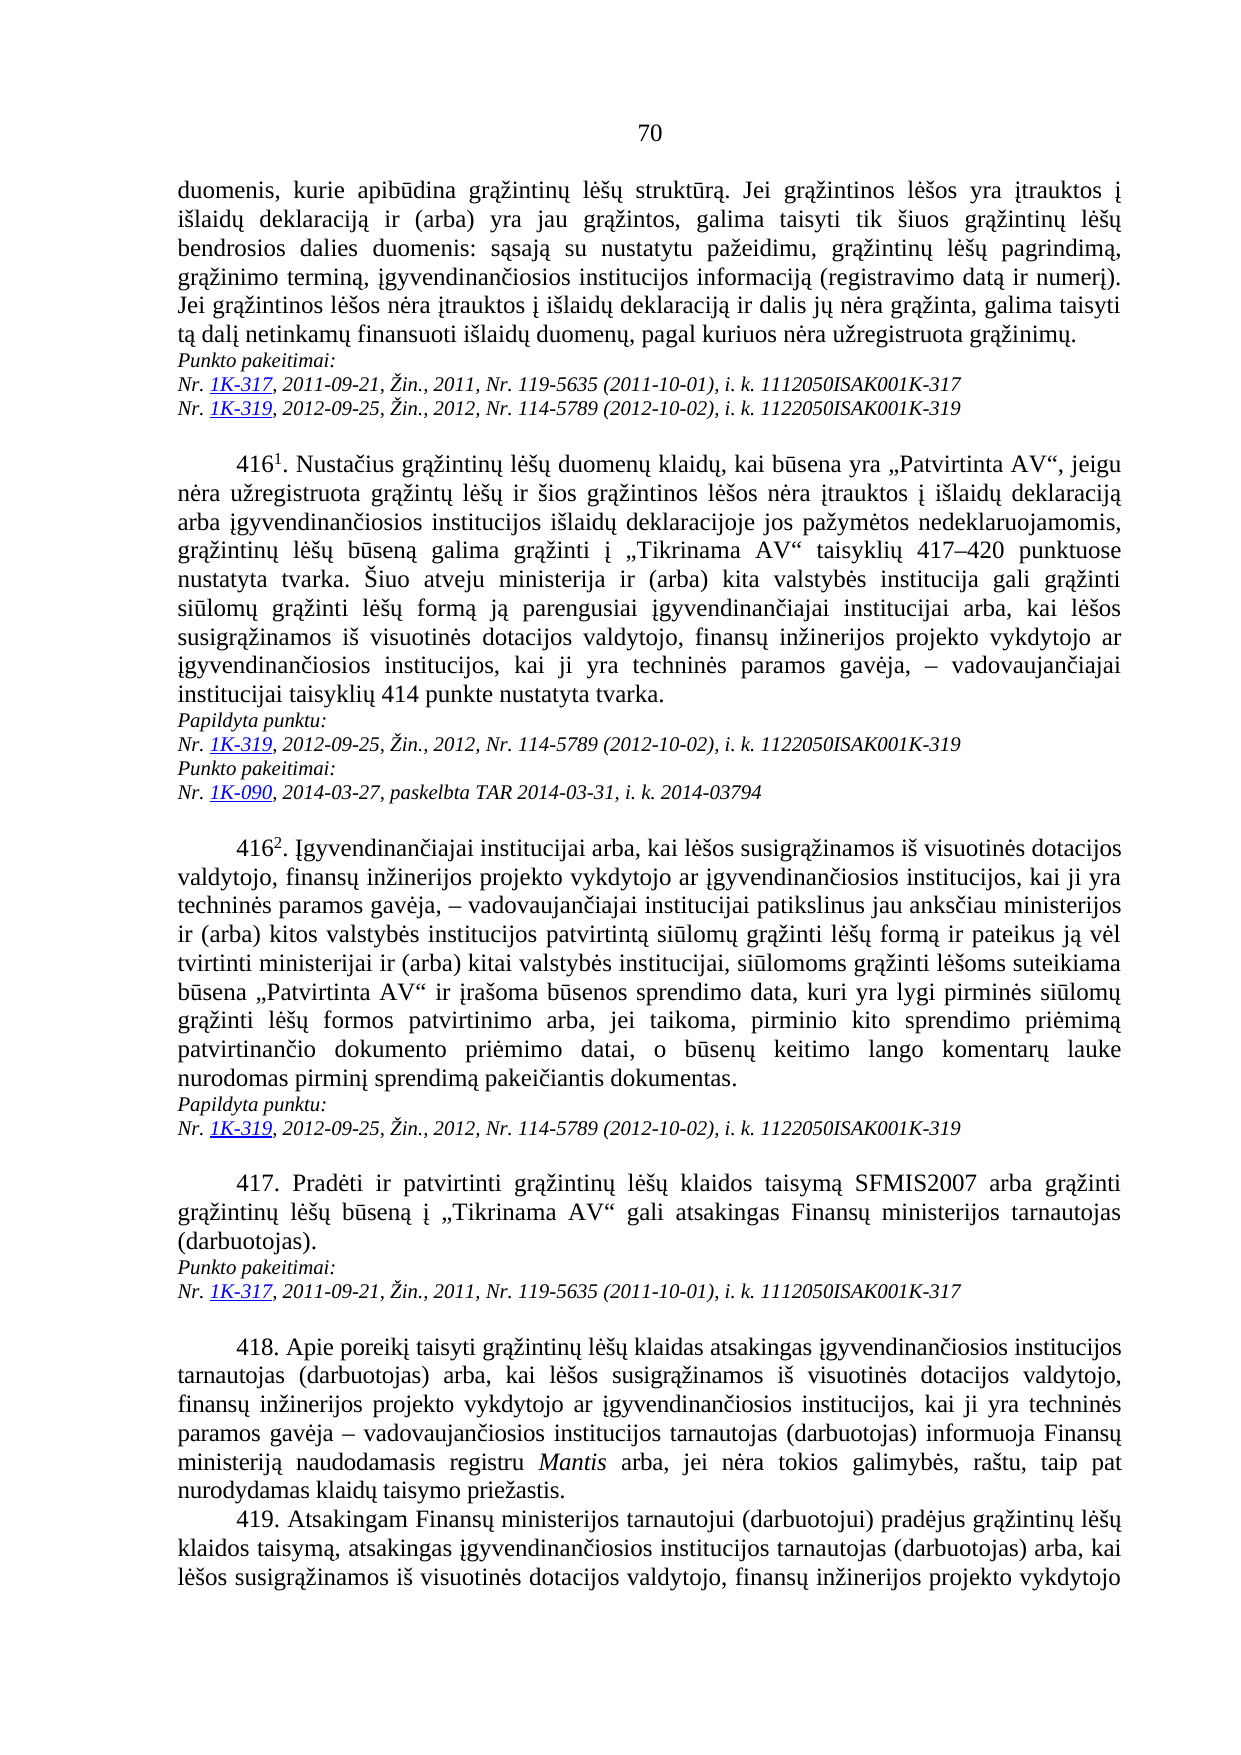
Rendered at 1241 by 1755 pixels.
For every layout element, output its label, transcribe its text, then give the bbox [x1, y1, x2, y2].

text Papildyta punktu: [177, 708, 1122, 732]
text duomenis, kurie apibūdina grąžintinų lėšų struktūrą. Jei grąžintinos lėšos yra įtrauktos į išlaidų deklaraciją ir (arba) yra jau grąžintos, galima taisyti tik šiuos grąžintinų lėšų bendrosios dalies duomenis: sąsają su nustatytu pažeidimu, grąžintinų lėšų pagrindimą, grąžinimo terminą, įgyvendinančiosios institucijos informaciją (registravimo datą ir numerį). Jei grąžintinos lėšos nėra įtrauktos į išlaidų deklaraciją ir dalis jų nėra grąžinta, galima taisyti tą dalį netinkamų finansuoti išlaidų duomenų, pagal kuriuos nėra užregistruota grąžinimų. [177, 176, 1122, 348]
text Nr. 1K-317, 2011-09-21, Žin., 2011, Nr. 119-5635 (2011-10-01), i. k. 1112050ISAK001K-317 [177, 372, 1122, 396]
text Papildyta punktu: [177, 1092, 1122, 1116]
text Punkto pakeitimai: [177, 756, 1122, 780]
text Nr. 1K-319, 2012-09-25, Žin., 2012, Nr. 114-5789 (2012-10-02), i. k. 1122050ISAK001K-319 [177, 732, 1122, 756]
text Punkto pakeitimai: [177, 1255, 1122, 1279]
text 419. Atsakingam Finansų ministerijos tarnautojui (darbuotojui) pradėjus grąžintinų lėšų klaidos taisymą, atsakingas įgyvendinančiosios institucijos tarnautojas (darbuotojas) arba, kai lėšos susigrąžinamos iš visuotinės dotacijos valdytojo, finansų inžinerijos projekto vykdytojo [177, 1504, 1122, 1590]
text Nr. 1K-319, 2012-09-25, Žin., 2012, Nr. 114-5789 (2012-10-02), i. k. 1122050ISAK001K-319 [177, 1116, 1122, 1140]
text Punkto pakeitimai: [177, 348, 1122, 372]
text Nr. 1K-319, 2012-09-25, Žin., 2012, Nr. 114-5789 (2012-10-02), i. k. 1122050ISAK001K-319 [177, 396, 1122, 420]
text Nr. 1K-090, 2014-03-27, paskelbta TAR 2014-03-31, i. k. 2014-03794 [177, 780, 1122, 804]
text 4162. Įgyvendinančiajai institucijai arba, kai lėšos susigrąžinamos iš visuotinės dotacijos valdytojo, finansų inžinerijos projekto vykdytojo ar įgyvendinančiosios institucijos, kai ji yra techninės paramos gavėja, – vadovaujančiajai institucijai patikslinus jau anksčiau ministerijos ir (arba) kitos valstybės institucijos patvirtintą siūlomų grąžinti lėšų formą ir pateikus ją vėl tvirtinti ministerijai ir (arba) kitai valstybės institucijai, siūlomoms grąžinti lėšoms suteikiama būsena „Patvirtinta AV“ ir įrašoma būsenos sprendimo data, kuri yra lygi pirminės siūlomų grąžinti lėšų formos patvirtinimo arba, jei taikoma, pirminio kito sprendimo priėmimą patvirtinančio dokumento priėmimo datai, o būsenų keitimo lango komentarų lauke nurodomas pirminį sprendimą pakeičiantis dokumentas. [177, 833, 1122, 1092]
text Nr. 1K-317, 2011-09-21, Žin., 2011, Nr. 119-5635 (2011-10-01), i. k. 1112050ISAK001K-317 [177, 1279, 1122, 1303]
text 417. Pradėti ir patvirtinti grąžintinų lėšų klaidos taisymą SFMIS2007 arba grąžinti grąžintinų lėšų būseną į „Tikrinama AV“ gali atsakingas Finansų ministerijos tarnautojas (darbuotojas). [177, 1168, 1122, 1255]
text 418. Apie poreikį taisyti grąžintinų lėšų klaidas atsakingas įgyvendinančiosios institucijos tarnautojas (darbuotojas) arba, kai lėšos susigrąžinamos iš visuotinės dotacijos valdytojo, finansų inžinerijos projekto vykdytojo ar įgyvendinančiosios institucijos, kai ji yra techninės paramos gavėja – vadovaujančiosios institucijos tarnautojas (darbuotojas) informuoja Finansų ministeriją naudodamasis registru Mantis arba, jei nėra tokios galimybės, raštu, taip pat nurodydamas klaidų taisymo priežastis. [177, 1332, 1122, 1504]
text 4161. Nustačius grąžintinų lėšų duomenų klaidų, kai būsena yra „Patvirtinta AV“, jeigu nėra užregistruota grąžintų lėšų ir šios grąžintinos lėšos nėra įtrauktos į išlaidų deklaraciją arba įgyvendinančiosios institucijos išlaidų deklaracijoje jos pažymėtos nedeklaruojamomis, grąžintinų lėšų būseną galima grąžinti į „Tikrinama AV“ taisyklių 417–420 punktuose nustatyta tvarka. Šiuo atveju ministerija ir (arba) kita valstybės institucija gali grąžinti siūlomų grąžinti lėšų formą ją parengusiai įgyvendinančiajai institucijai arba, kai lėšos susigrąžinamos iš visuotinės dotacijos valdytojo, finansų inžinerijos projekto vykdytojo ar įgyvendinančiosios institucijos, kai ji yra techninės paramos gavėja, – vadovaujančiajai institucijai taisyklių 414 punkte nustatyta tvarka. [177, 449, 1122, 708]
